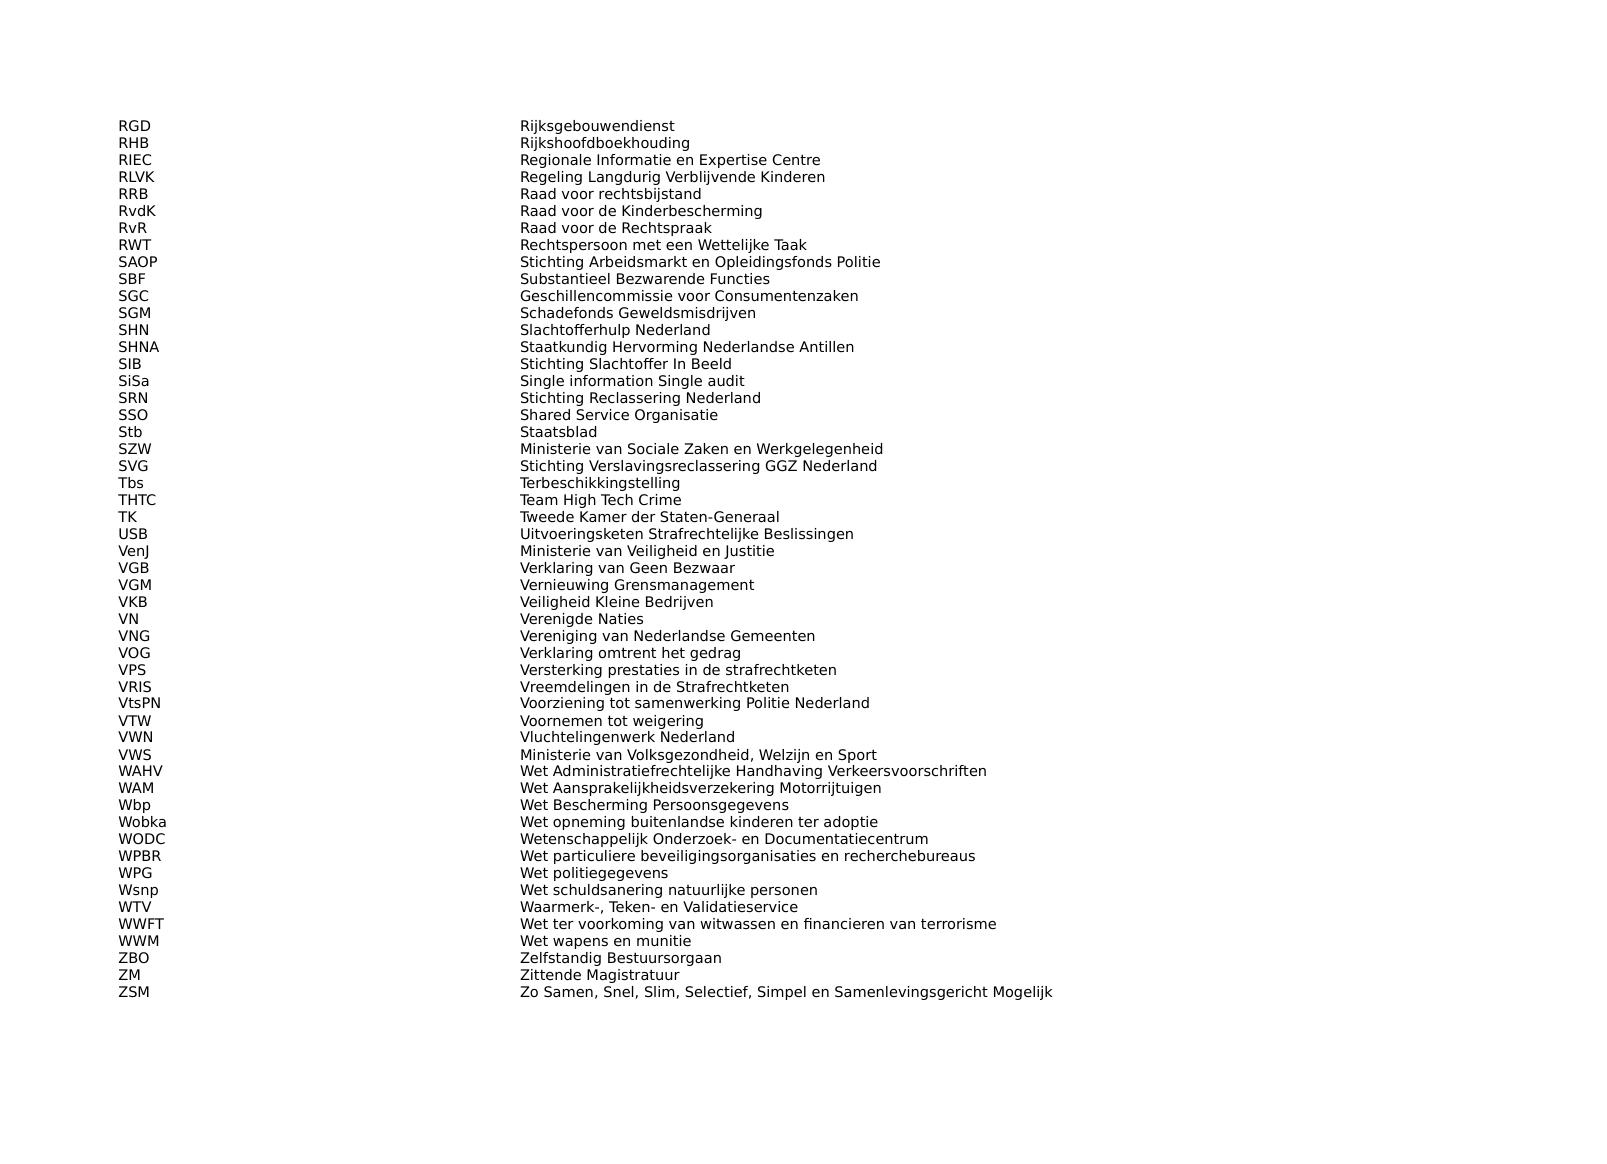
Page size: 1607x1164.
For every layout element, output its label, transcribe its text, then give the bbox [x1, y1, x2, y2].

table_cell Ministerie van Sociale Zaken en Werkgelegenheid [514, 441, 1488, 458]
table_cell VKB [118, 594, 514, 611]
table_cell Vluchtelingenwerk Nederland [514, 729, 1488, 746]
table_cell TK [118, 509, 514, 526]
table_cell Raad voor de Rechtspraak [514, 220, 1488, 237]
table_cell Vereniging van Nederlandse Gemeenten [514, 628, 1488, 644]
table_cell Verklaring van Geen Bezwaar [514, 560, 1488, 577]
table_cell Wet ter voorkoming van witwassen en financieren van terrorisme [514, 916, 1488, 933]
table_cell SHNA [118, 339, 514, 356]
table_cell Stichting Arbeidsmarkt en Opleidingsfonds Politie [514, 254, 1488, 271]
table_cell SAOP [118, 254, 514, 271]
table_cell WAM [118, 780, 514, 797]
table_cell Rijksgebouwendienst [514, 118, 1488, 135]
table_cell Wet Aansprakelijkheidsverzekering Motorrijtuigen [514, 780, 1488, 797]
table_cell SiSa [118, 373, 514, 390]
table_cell Shared Service Organisatie [514, 407, 1488, 424]
table_cell WPG [118, 865, 514, 882]
table_cell VN [118, 611, 514, 627]
table_cell SSO [118, 407, 514, 424]
table_cell Geschillencommissie voor Consumentenzaken [514, 288, 1488, 305]
table_cell Zittende Magistratuur [514, 967, 1488, 984]
table_cell RvdK [118, 203, 514, 220]
table_cell Waarmerk-, Teken- en Validatieservice [514, 899, 1488, 916]
table_cell Wobka [118, 814, 514, 831]
table_cell USB [118, 526, 514, 543]
table_cell SBF [118, 271, 514, 288]
table_cell Ministerie van Veiligheid en Justitie [514, 543, 1488, 559]
table_cell Wet Administratiefrechtelijke Handhaving Verkeersvoorschriften [514, 763, 1488, 780]
table_cell Zelfstandig Bestuursorgaan [514, 950, 1488, 967]
table_cell Wet opneming buitenlandse kinderen ter adoptie [514, 814, 1488, 831]
table_cell Wet politiegegevens [514, 865, 1488, 882]
table_cell Substantieel Bezwarende Functies [514, 271, 1488, 288]
table_cell Voornemen tot weigering [514, 713, 1488, 729]
table_cell Rechtspersoon met een Wettelijke Taak [514, 237, 1488, 254]
table_cell RGD [118, 118, 514, 135]
table_cell Wet schuldsanering natuurlijke personen [514, 882, 1488, 899]
table_cell RWT [118, 237, 514, 254]
table_cell Schadefonds Geweldsmisdrijven [514, 305, 1488, 322]
table_cell Wet particuliere beveiligingsorganisaties en recherchebureaus [514, 848, 1488, 865]
table_cell WODC [118, 831, 514, 848]
table_cell Versterking prestaties in de strafrechtketen [514, 661, 1488, 678]
table_cell SVG [118, 458, 514, 475]
table_cell Ministerie van Volksgezondheid, Welzijn en Sport [514, 746, 1488, 763]
table_cell Wbp [118, 797, 514, 814]
table_cell Wsnp [118, 882, 514, 899]
table_cell Slachtofferhulp Nederland [514, 322, 1488, 339]
table_cell VWN [118, 729, 514, 746]
table_cell RvR [118, 220, 514, 237]
table_cell SHN [118, 322, 514, 339]
table_cell Terbeschikkingstelling [514, 475, 1488, 492]
table_cell ZM [118, 967, 514, 984]
table_cell Raad voor rechtsbijstand [514, 186, 1488, 203]
table_cell Veiligheid Kleine Bedrijven [514, 594, 1488, 611]
table_cell Stichting Verslavingsreclassering GGZ Nederland [514, 458, 1488, 475]
table_cell VNG [118, 628, 514, 644]
table_cell Staatkundig Hervorming Nederlandse Antillen [514, 339, 1488, 356]
table_cell THTC [118, 492, 514, 509]
table_cell SGC [118, 288, 514, 305]
table_cell Rijkshoofdboekhouding [514, 135, 1488, 152]
table_cell VPS [118, 661, 514, 678]
table_cell Tweede Kamer der Staten-Generaal [514, 509, 1488, 526]
table_cell VenJ [118, 543, 514, 559]
table_cell Verenigde Naties [514, 611, 1488, 627]
table_cell VtsPN [118, 695, 514, 712]
table_cell VRIS [118, 679, 514, 695]
table_cell RHB [118, 135, 514, 152]
table_cell Team High Tech Crime [514, 492, 1488, 509]
table_cell Verklaring omtrent het gedrag [514, 645, 1488, 661]
table_cell WWM [118, 933, 514, 950]
table_cell VGB [118, 560, 514, 577]
table_cell RLVK [118, 169, 514, 186]
table_cell Wet wapens en munitie [514, 933, 1488, 950]
table_cell SGM [118, 305, 514, 322]
table_cell Vernieuwing Grensmanagement [514, 577, 1488, 593]
table_cell VTW [118, 713, 514, 729]
table_cell Voorziening tot samenwerking Politie Nederland [514, 695, 1488, 712]
table_cell ZBO [118, 950, 514, 967]
table_cell ZSM [118, 984, 514, 1001]
table_cell RIEC [118, 152, 514, 169]
table_cell Stichting Slachtoffer In Beeld [514, 356, 1488, 373]
table_cell Single information Single audit [514, 373, 1488, 390]
table_cell Stichting Reclassering Nederland [514, 390, 1488, 407]
table_cell RRB [118, 186, 514, 203]
table_cell Vreemdelingen in de Strafrechtketen [514, 679, 1488, 695]
table_cell VWS [118, 746, 514, 763]
table_cell Regeling Langdurig Verblijvende Kinderen [514, 169, 1488, 186]
table_cell Wet Bescherming Persoonsgegevens [514, 797, 1488, 814]
table_cell Zo Samen, Snel, Slim, Selectief, Simpel en Samenlevingsgericht Mogelijk [514, 984, 1488, 1001]
table_cell Raad voor de Kinderbescherming [514, 203, 1488, 220]
table_cell VGM [118, 577, 514, 593]
table_cell VOG [118, 645, 514, 661]
table_cell SRN [118, 390, 514, 407]
table_cell WTV [118, 899, 514, 916]
table_cell SZW [118, 441, 514, 458]
table_cell WPBR [118, 848, 514, 865]
table_cell Wetenschappelijk Onderzoek- en Documentatiecentrum [514, 831, 1488, 848]
table_cell SIB [118, 356, 514, 373]
table_cell Tbs [118, 475, 514, 492]
table_cell WWFT [118, 916, 514, 933]
table_cell Uitvoeringsketen Strafrechtelijke Beslissingen [514, 526, 1488, 543]
table_cell Regionale Informatie en Expertise Centre [514, 152, 1488, 169]
table_cell Stb [118, 424, 514, 441]
table_cell Staatsblad [514, 424, 1488, 441]
table_cell WAHV [118, 763, 514, 780]
